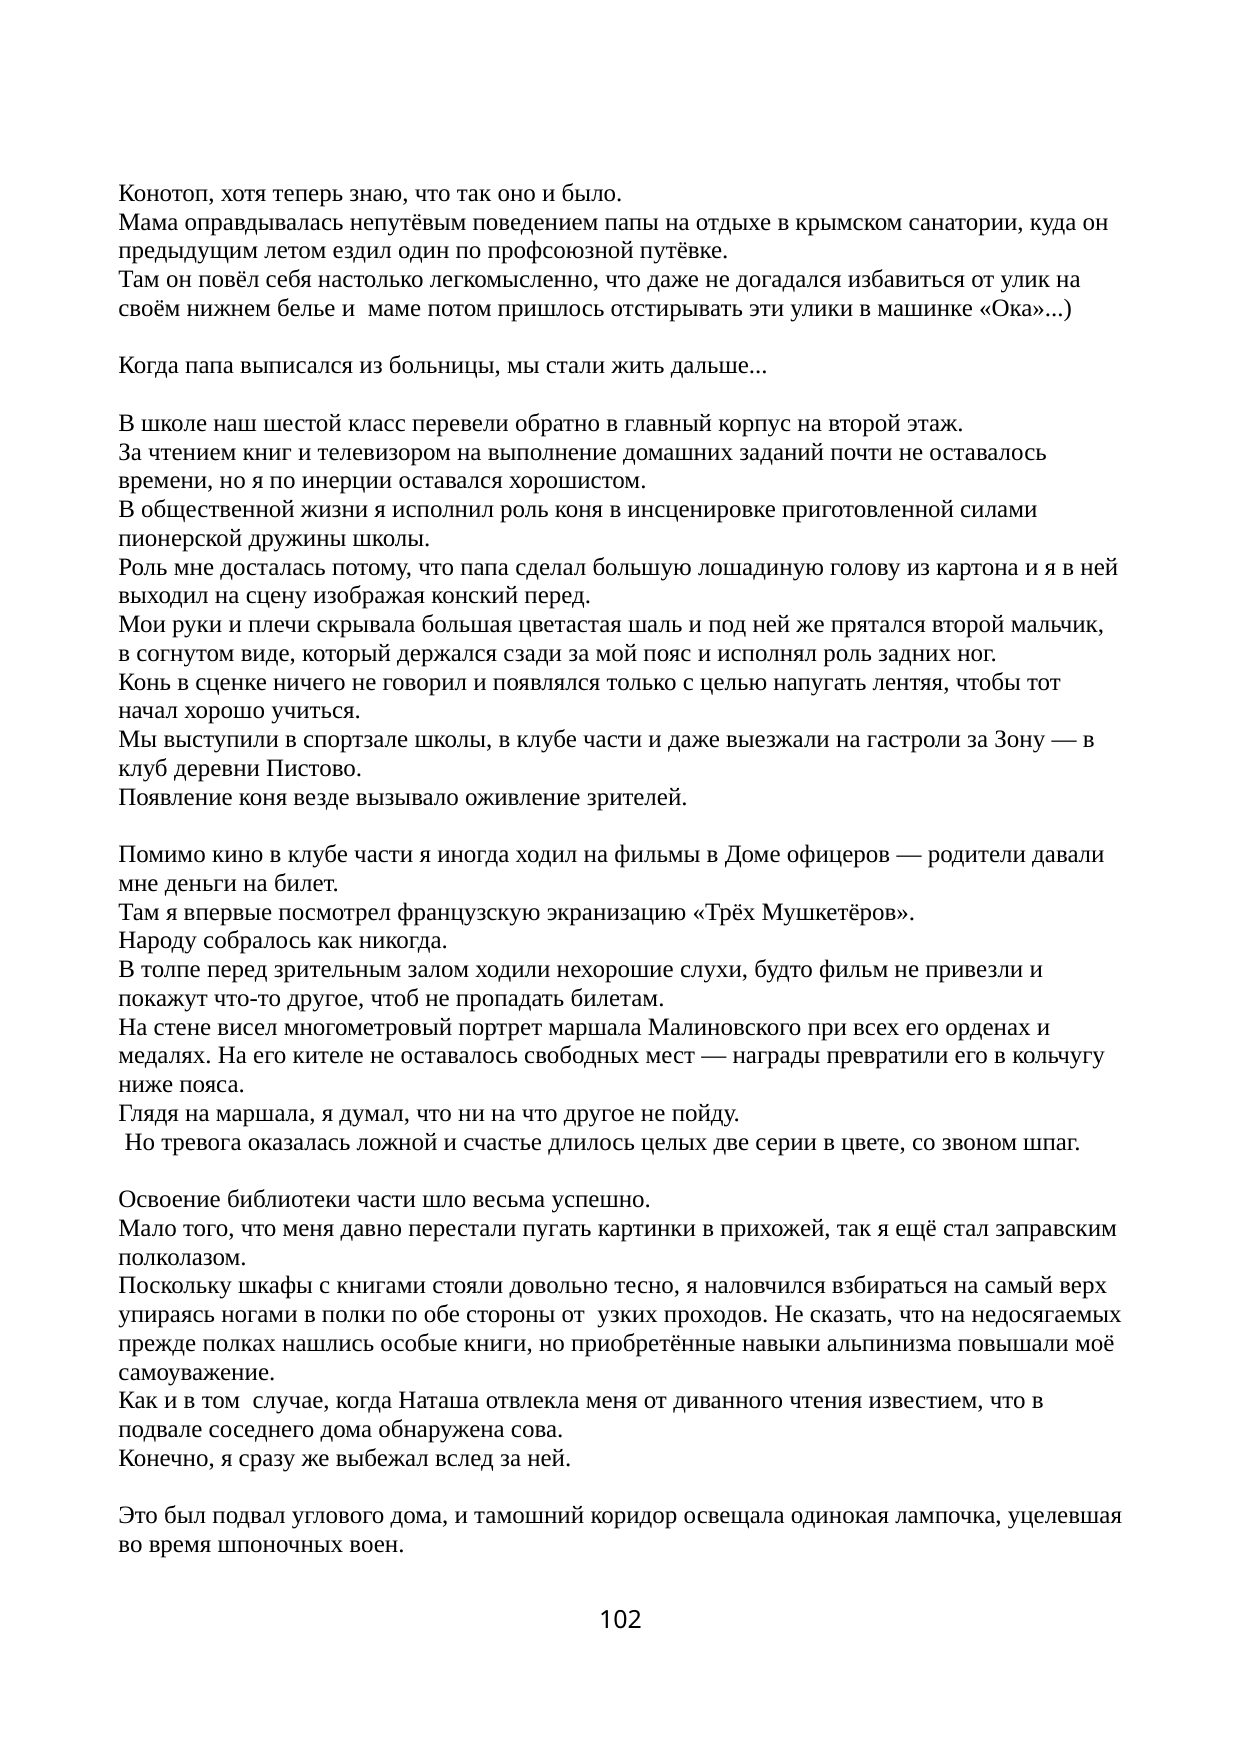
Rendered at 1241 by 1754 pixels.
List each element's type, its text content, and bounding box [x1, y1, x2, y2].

text Но тревога оказалась ложной и счастье длилось целых две серии в цвете, со звоном шпаг. [118, 1127, 1122, 1156]
text Конь в сценке ничего не говорил и появлялся только с целью напугать лентяя, чтобы тот начал хорошо учиться. [118, 667, 1122, 724]
text Помимо кино в клубе части я иногда ходил на фильмы в Доме офицеров — родители давали мне деньги на билет. [118, 839, 1122, 897]
text В школе наш шестой класс перевели обратно в главный корпус на второй этаж. [118, 408, 1122, 437]
text Там он повёл себя настолько легкомысленно, что даже не догадался избавиться от улик на своём нижнем белье и маме потом пришлось отстирывать эти улики в машинке «Ока»...) [118, 264, 1122, 322]
text В толпе перед зрительным залом ходили нехорошие слухи, будто фильм не привезли и покажут что-то другое, чтоб не пропадать билетам. [118, 954, 1122, 1012]
text Конотоп, хотя теперь знаю, что так оно и было. [118, 178, 1122, 207]
text Роль мне досталась потому, что папа сделал большую лошадиную голову из картона и я в ней выходил на сцену изображая конский перед. [118, 552, 1122, 609]
text Народу собралось как никогда. [118, 926, 1122, 954]
text Как и в том случае, когда Наташа отвлекла меня от диванного чтения известием, что в подвале соседнего дома обнаружена сова. [118, 1386, 1122, 1443]
text Освоение библиотеки части шло весьма успешно. [118, 1184, 1122, 1213]
text Глядя на маршала, я думал, что ни на что другое не пойду. [118, 1098, 1122, 1127]
text На стене висел многометровый портрет маршала Малиновского при всех его орденах и медалях. На его кителе не оставалось свободных мест — награды превратили его в кольчугу ниже пояса. [118, 1012, 1122, 1098]
text Там я впервые посмотрел французскую экранизацию «Трёх Мушкетёров». [118, 897, 1122, 926]
text Мало того, что меня давно перестали пугать картинки в прихожей, так я ещё стал заправским полколазом. [118, 1213, 1122, 1271]
text Мы выступили в спортзале школы, в клубе части и даже выезжали на гастроли за Зону — в клуб деревни Пистово. [118, 724, 1122, 782]
text Поскольку шкафы с книгами стояли довольно тесно, я наловчился взбираться на самый верх упираясь ногами в полки по обе стороны от узких проходов. Не сказать, что на недосягаемых прежде полках нашлись особые книги, но приобретённые навыки альпинизма повышали моё самоуважение. [118, 1271, 1122, 1386]
text Конечно, я сразу же выбежал вслед за ней. [118, 1443, 1122, 1472]
text Мои руки и плечи скрывала большая цветастая шаль и под ней же прятался второй мальчик, в согнутом виде, который держался сзади за мой пояс и исполнял роль задних ног. [118, 609, 1122, 667]
text Мама оправдывалась непутёвым поведением папы на отдыхе в крымском санатории, куда он предыдущим летом ездил один по профсоюзной путёвке. [118, 207, 1122, 264]
text Это был подвал углового дома, и тамошний коридор освещала одинокая лампочка, уцелевшая во время шпоночных воен. [118, 1501, 1122, 1558]
text Появление коня везде вызывало оживление зрителей. [118, 782, 1122, 811]
text За чтением книг и телевизором на выполнение домашних заданий почти не оставалось времени, но я по инерции оставался хорошистом. [118, 437, 1122, 494]
text Когда папа выписался из больницы, мы стали жить дальше... [118, 351, 1122, 379]
text В общественной жизни я исполнил роль коня в инсценировке приготовленной силами пионерской дружины школы. [118, 494, 1122, 552]
